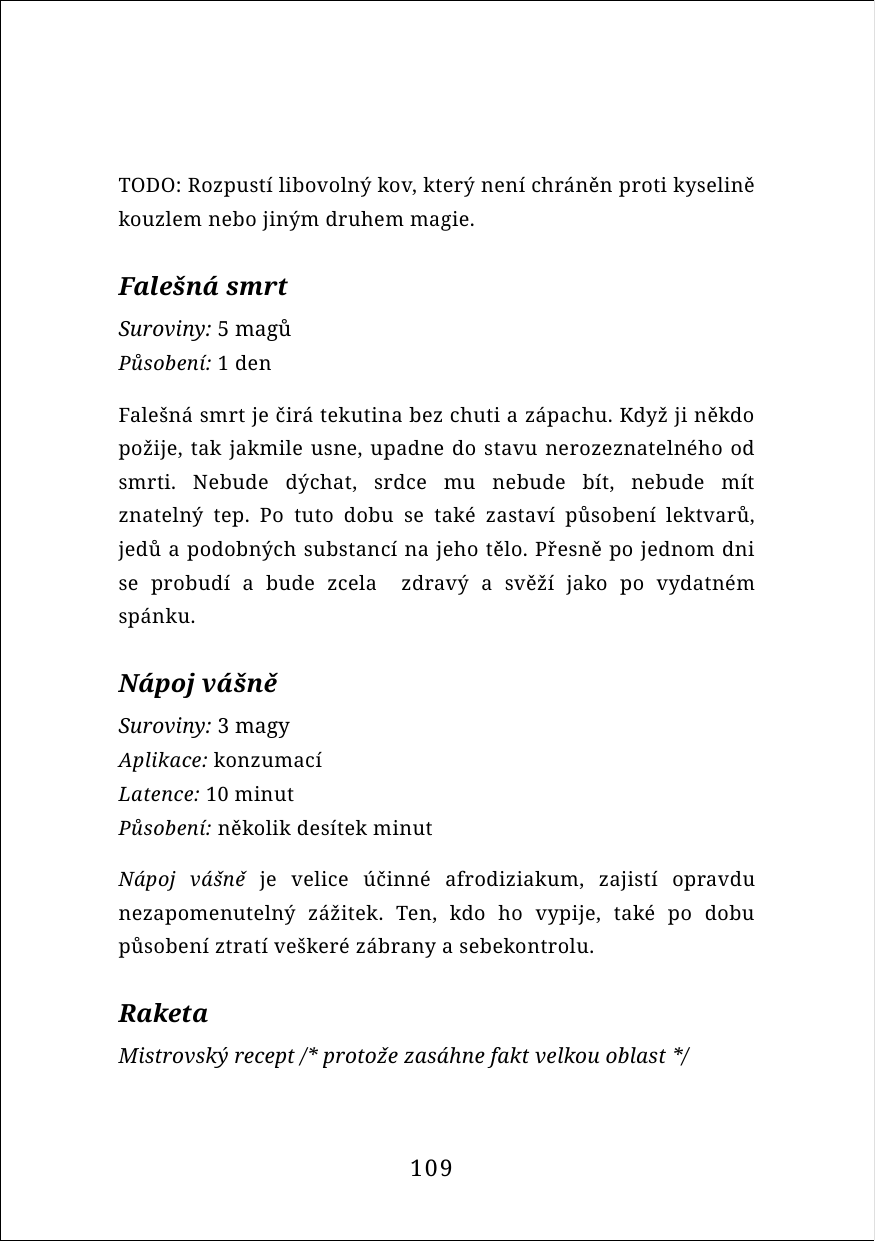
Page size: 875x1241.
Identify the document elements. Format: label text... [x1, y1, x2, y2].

text TODO: Rozpustí libovolný kov, který není chráněn proti kyselině kouzlem nebo jiným druhem magie. [118, 172, 756, 232]
subtitle Raketa [118, 996, 756, 1030]
subtitle Nápoj vášně [118, 666, 756, 700]
subtitle Falešná smrt [118, 268, 756, 303]
text Nápoj vášně je velice účinné afrodiziakum, zajistí opravdu nezapomenutelný zážitek. Ten, kdo ho vypije, také po dobu působení ztratí veškeré zábrany a sebekontrolu. [118, 865, 756, 960]
text Falešná smrt je čirá tekutina bez chuti a zápachu. Když ji někdo požije, tak jakmile usne, upadne do stavu nerozeznatelného od smrti. Nebude dýchat, srdce mu nebude bít, nebude mít znatelný tep. Po tuto dobu se také zastaví působení lektvarů, jedů a podobných substancí na jeho tělo. Přesně po jednom dni se probudí a bude zcela zdravý a svěží jako po vydatném spánku. [118, 401, 756, 630]
text Mistrovský recept /* protože zasáhne fakt velkou oblast */ [118, 1042, 756, 1070]
text Suroviny: 3 magy Aplikace: konzumací Latence: 10 minut Působení: několik desítek minut [118, 712, 756, 841]
text Suroviny: 5 magů Působení: 1 den [118, 314, 756, 376]
